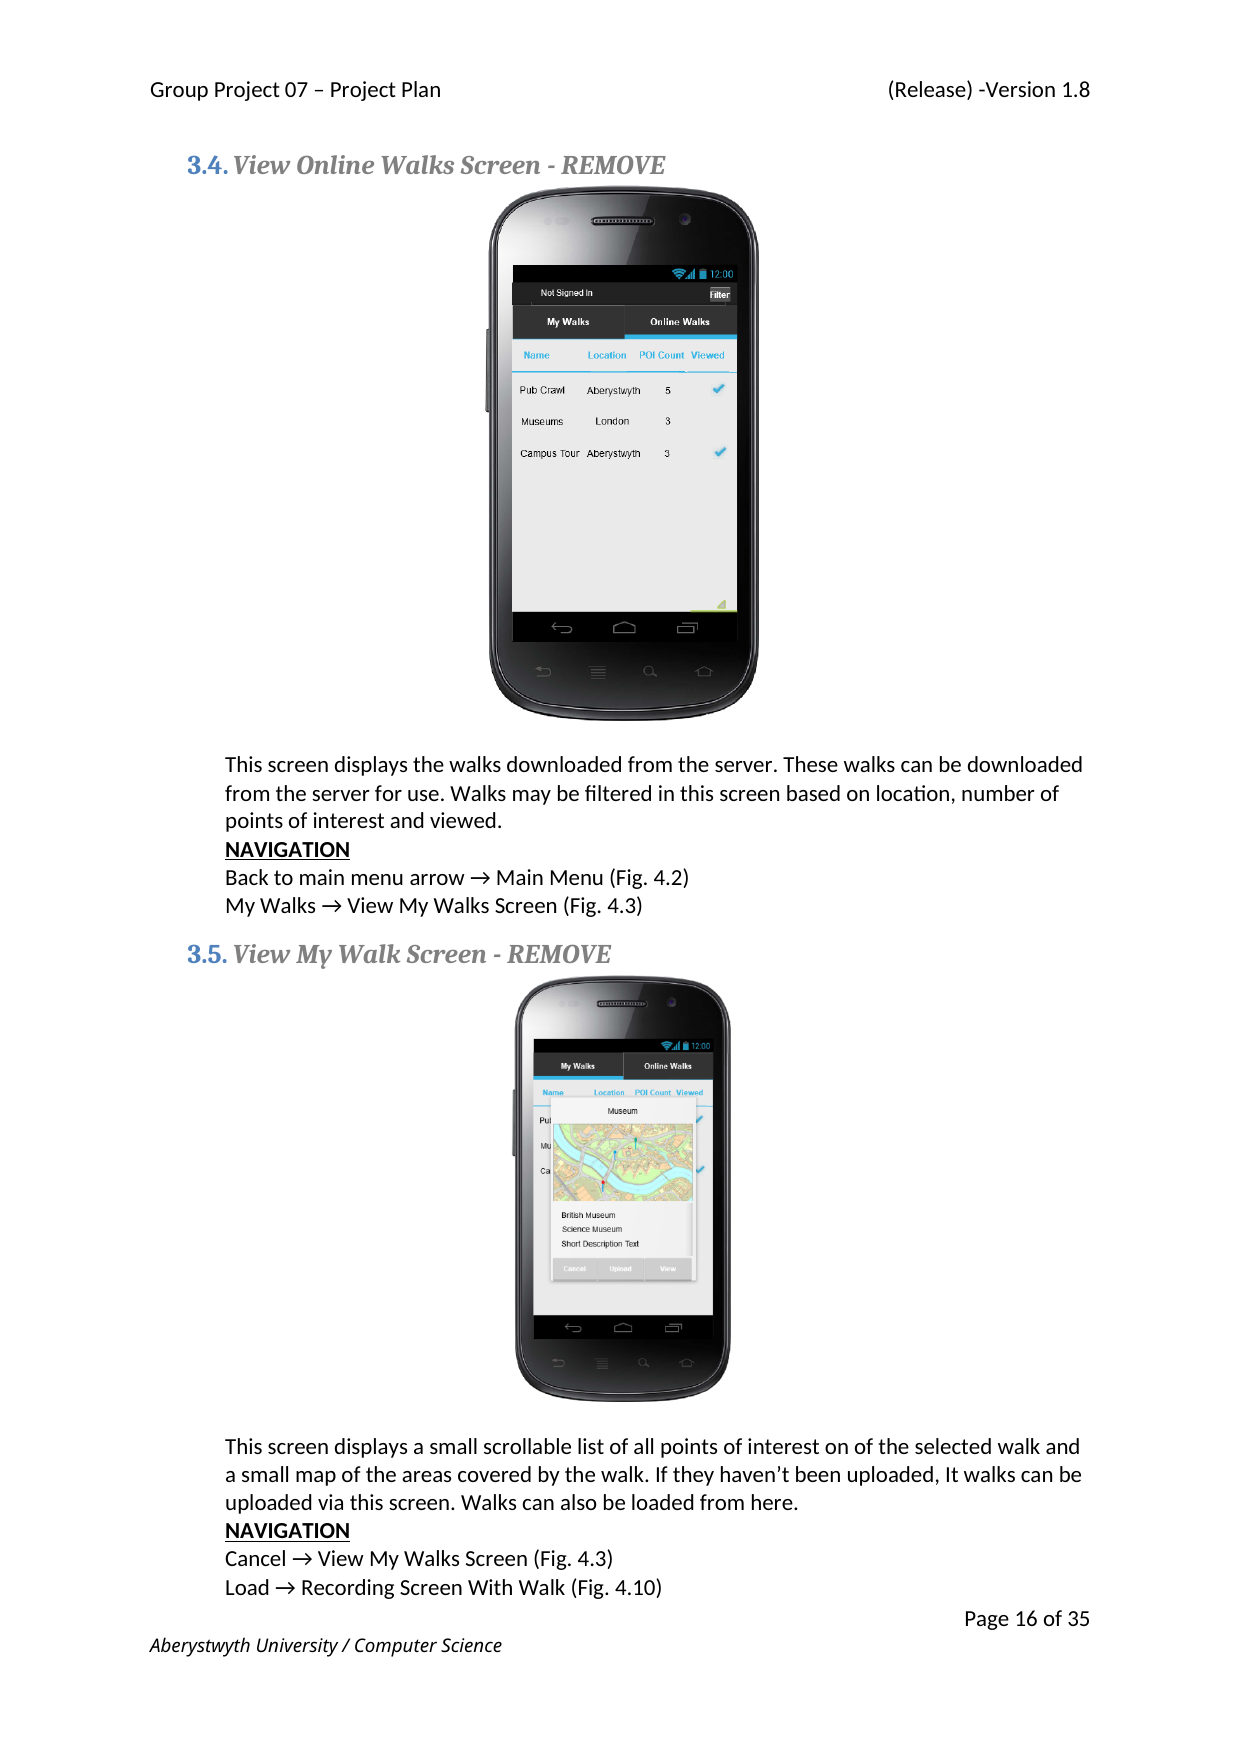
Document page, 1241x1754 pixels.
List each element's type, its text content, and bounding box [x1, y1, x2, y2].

text NAVIGATION [225, 1517, 1090, 1544]
picture [440, 975, 800, 1402]
text This screen displays a small scrollable list of all points of interest on of the selected walk and a small map of the areas covered by the walk. If they haven’t been uploaded, It walks can be uploaded via this screen. Walks can also be loaded from here. [225, 1432, 1090, 1517]
text Cancel → View My Walks Screen (Fig. 4.3) [225, 1544, 1090, 1573]
text Back to main menu arrow → Main Menu (Fig. 4.2) [225, 863, 1090, 891]
text My Walks → View My Walks Screen (Fig. 4.3) [225, 891, 1090, 919]
text Load → Recording Screen With Walk (Fig. 4.10) [225, 1573, 1090, 1601]
picture [395, 185, 845, 721]
subtitle View My Walk Screen - REMOVE [187, 939, 1090, 971]
text This screen displays the walks downloaded from the server. These walks can be downloaded from the server for use. Walks may be filtered in this screen based on location, number of points of interest and viewed. [225, 751, 1090, 835]
subtitle View Online Walks Screen - REMOVE [187, 150, 1090, 181]
text NAVIGATION [225, 835, 1090, 863]
